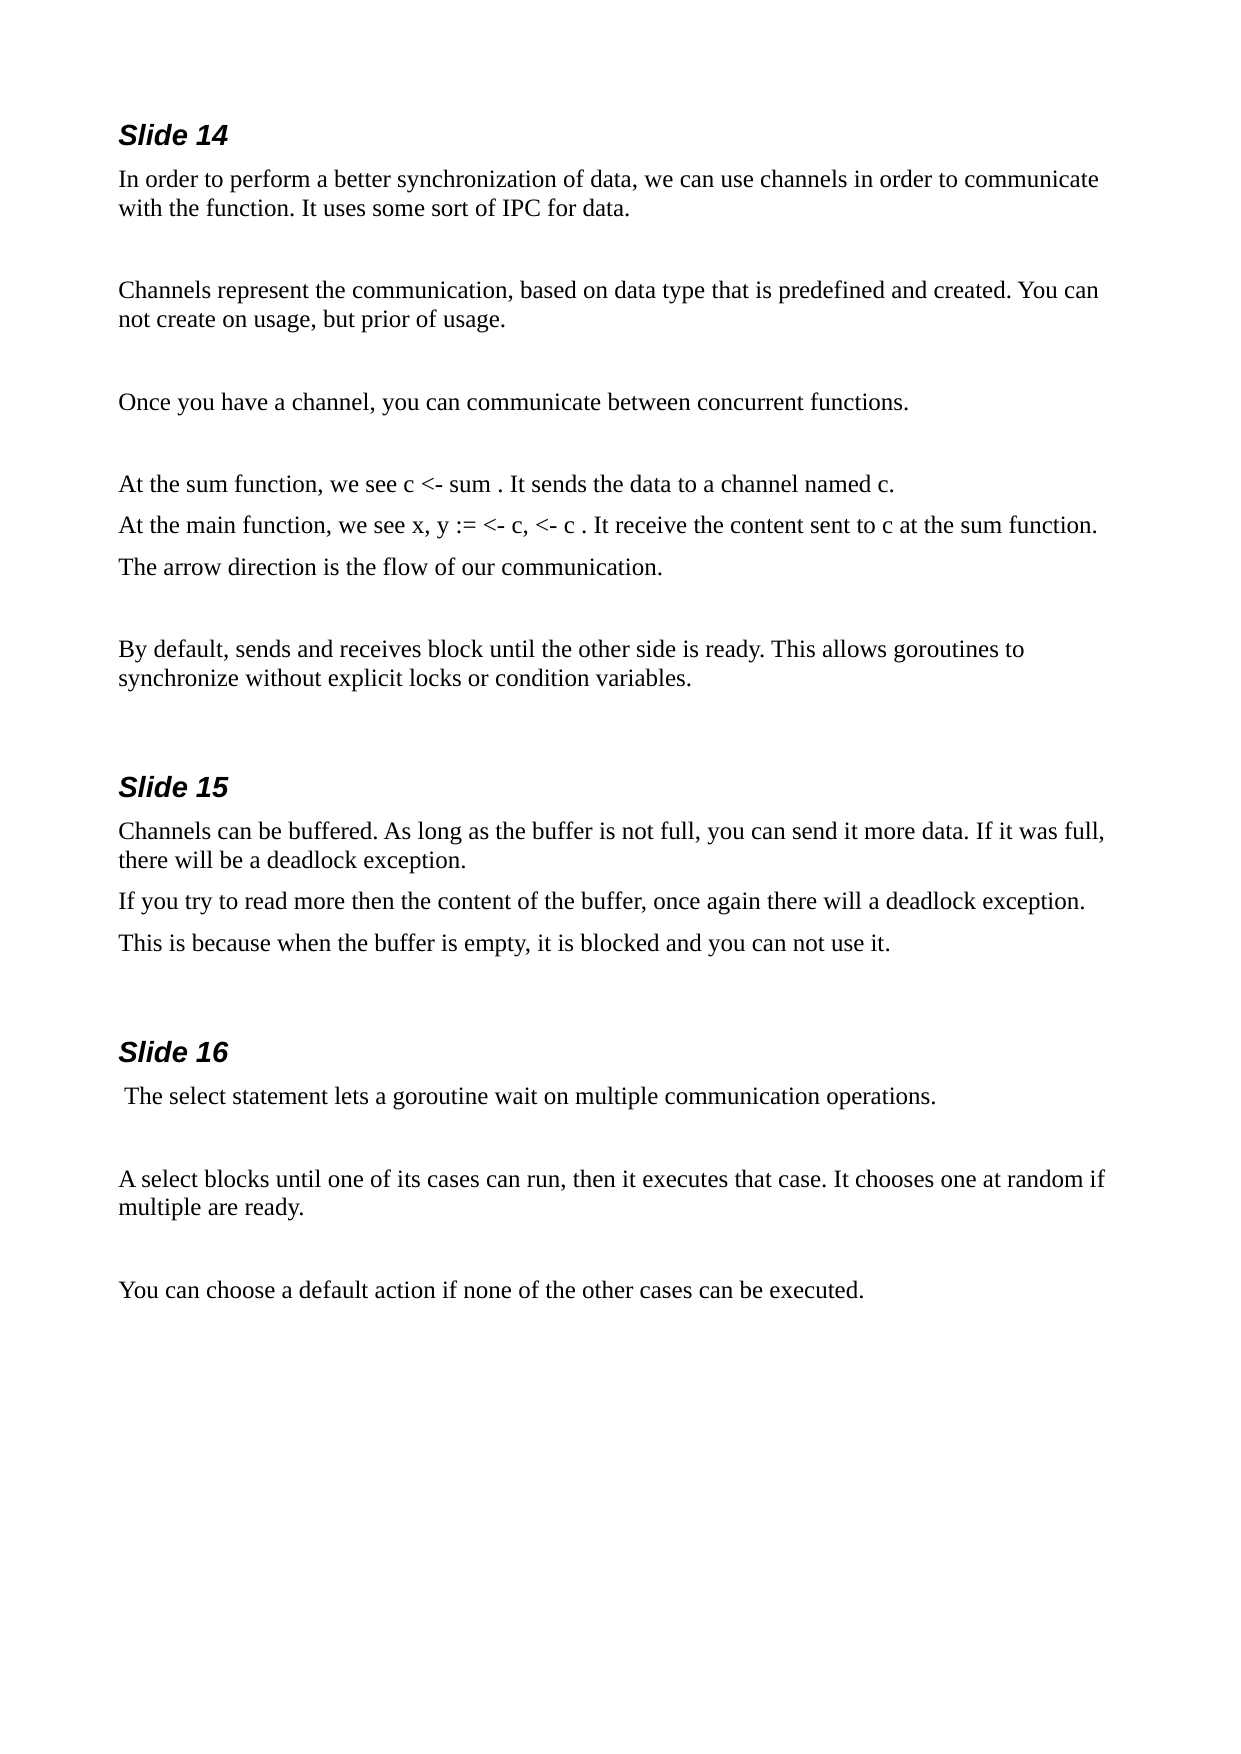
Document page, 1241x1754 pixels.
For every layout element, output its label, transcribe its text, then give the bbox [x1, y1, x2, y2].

text A select blocks until one of its cases can run, then it executes that case. It chooses one at random if multiple are ready. [118, 1164, 1122, 1221]
text The select statement lets a goroutine wait on multiple communication operations. [118, 1081, 1122, 1110]
subtitle Slide 16 [118, 1035, 1122, 1069]
text You can choose a default action if none of the other cases can be executed. [118, 1275, 1122, 1304]
subtitle Slide 15 [118, 770, 1122, 804]
text By default, sends and receives block until the other side is ready. This allows goroutines to synchronize without explicit locks or condition variables. [118, 634, 1122, 692]
text Channels can be buffered. As long as the buffer is not full, you can send it more data. If it was full, there will be a deadlock exception. [118, 816, 1122, 874]
text This is because when the buffer is empty, it is blocked and you can not use it. [118, 928, 1122, 956]
text Channels represent the communication, based on data type that is predefined and created. You can not create on usage, but prior of usage. [118, 275, 1122, 333]
text The arrow direction is the flow of our communication. [118, 552, 1122, 580]
text At the main function, we see x, y := <- c, <- c . It receive the content sent to c at the sum function. [118, 510, 1122, 539]
text If you try to read more then the content of the buffer, once again there will a deadlock exception. [118, 886, 1122, 915]
text In order to perform a better synchronization of data, we can use channels in order to communicate with the function. It uses some sort of IPC for data. [118, 164, 1122, 222]
subtitle Slide 14 [118, 118, 1122, 152]
text At the sum function, we see c <- sum . It sends the data to a channel named c. [118, 469, 1122, 498]
text Once you have a channel, you can communicate between concurrent functions. [118, 387, 1122, 415]
